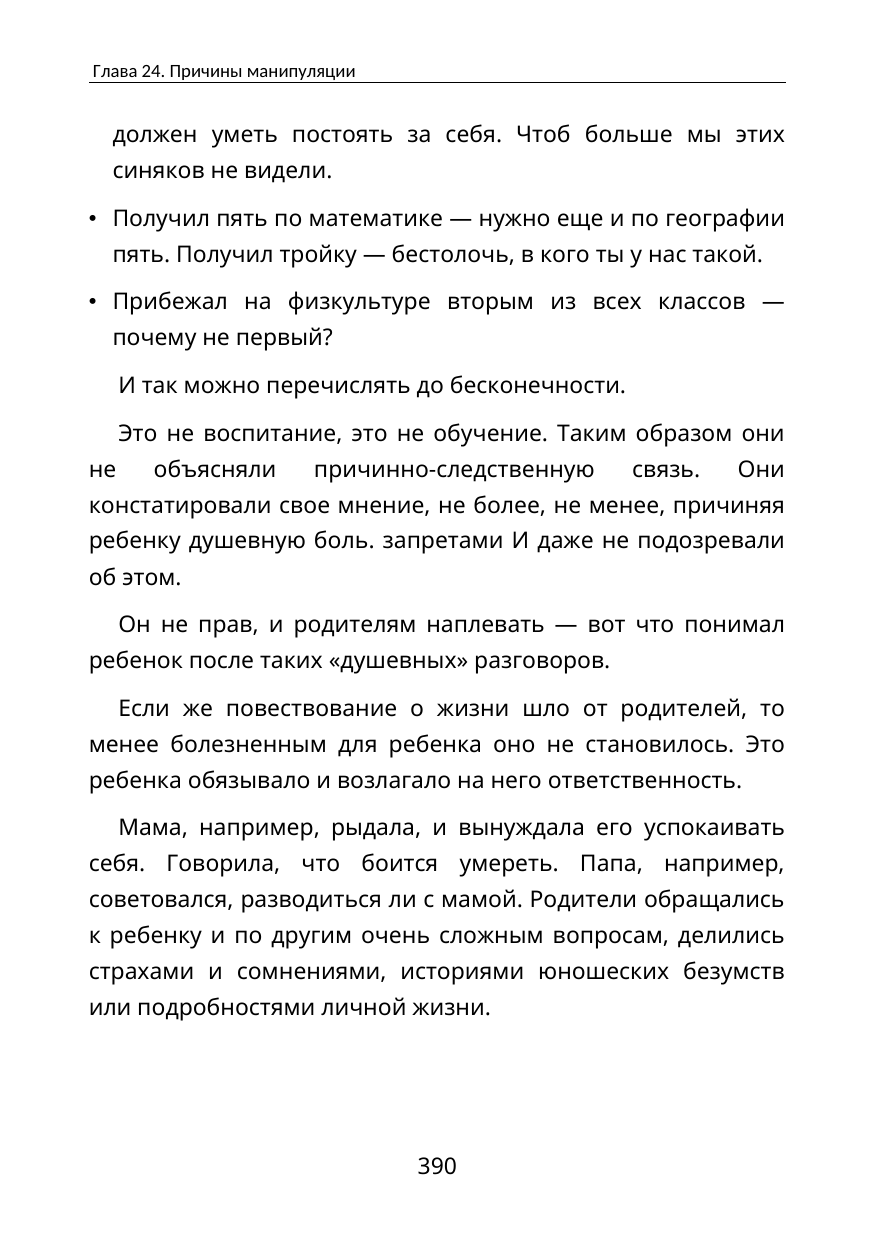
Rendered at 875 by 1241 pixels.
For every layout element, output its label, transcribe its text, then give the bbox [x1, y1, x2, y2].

text Он не прав, и родителям наплевать — вот что понимал ребенок после таких «душевных» разговоров. [88, 608, 786, 675]
text Мама, например, рыдала, и вынуждала его успокаивать себя. Говорила, что боится умереть. Папа, например, советовался, разводиться ли с мамой. Родители обращались к ребенку и по другим очень сложным вопросам, делились страхами и сомнениями, историями юношеских безумств или подробностями личной жизни. [88, 811, 786, 1022]
list Получил пять по математике — нужно еще и по географии пять. Получил тройку — бестолочь, в кого ты у нас такой. [88, 202, 786, 269]
text И так можно перечислять до бесконечности. [88, 369, 786, 400]
text Это не воспитание, это не обучение. Таким образом они не объясняли причинно-следственную связь. Они констатировали свое мнение, не более, не менее, причиняя ребенку душевную боль. запретами И даже не подозревали об этом. [88, 417, 786, 592]
text Если же повествование о жизни шло от родителей, то менее болезненным для ребенка оно не становилось. Это ребенка обязывало и возлагало на него ответственность. [88, 692, 786, 795]
list Прибежал на физкультуре вторым из всех классов — почему не первый? [88, 285, 786, 352]
list должен уметь постоять за себя. Чтоб больше мы этих синяков не видели. [88, 118, 786, 185]
